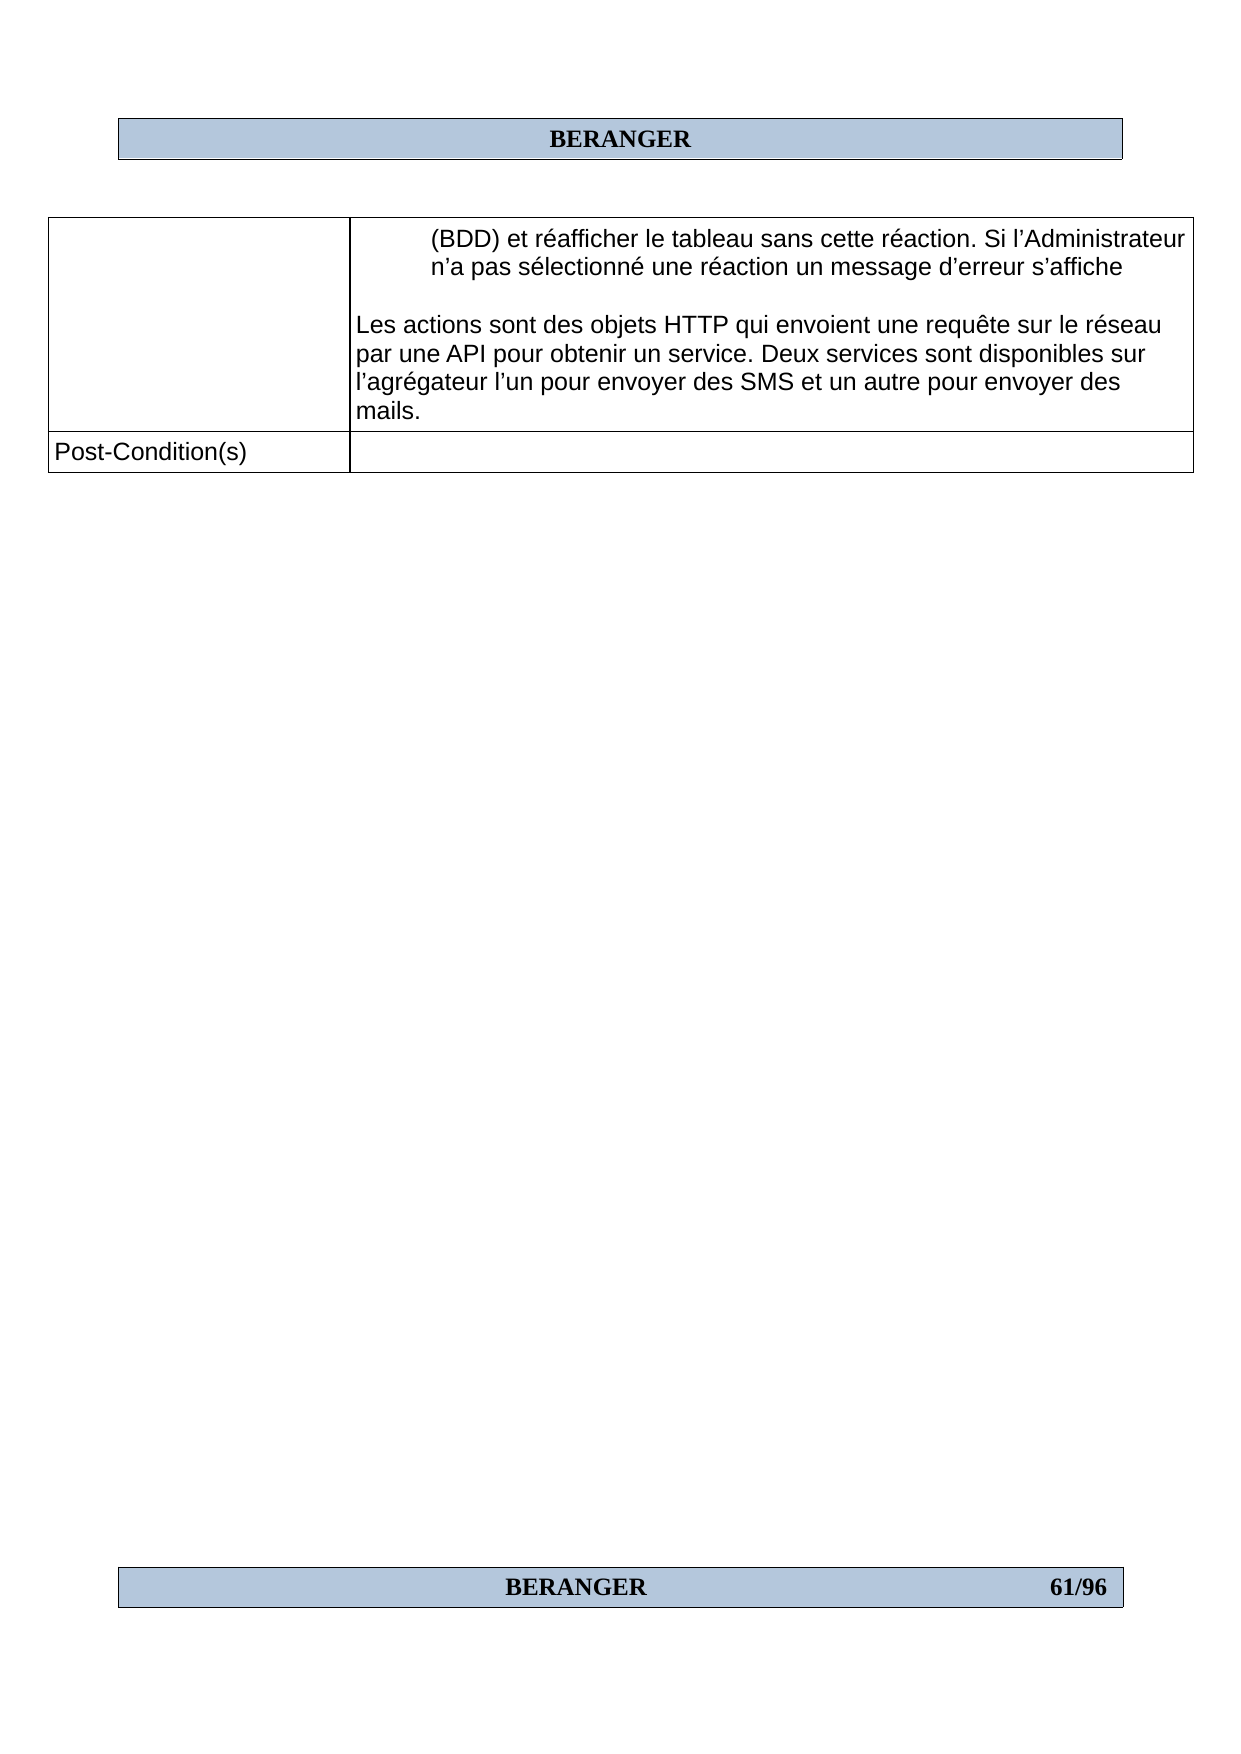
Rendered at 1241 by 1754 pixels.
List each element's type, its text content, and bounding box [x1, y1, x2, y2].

table_cell [49, 218, 349, 431]
table_cell (BDD) et réafficher le tableau sans cette réaction. Si l’Administrateur n’a pas sélectionné une réaction un message d’erreur s’affiche Les actions sont des objets HTTP qui envoient une requête sur le réseau par une API pour obtenir un service. Deux services sont disponibles sur l’agrégateur l’un pour envoyer des SMS et un autre pour envoyer des mails. [351, 218, 1193, 431]
table_cell Post-Condition(s) [49, 432, 349, 472]
table_cell [351, 432, 1193, 472]
